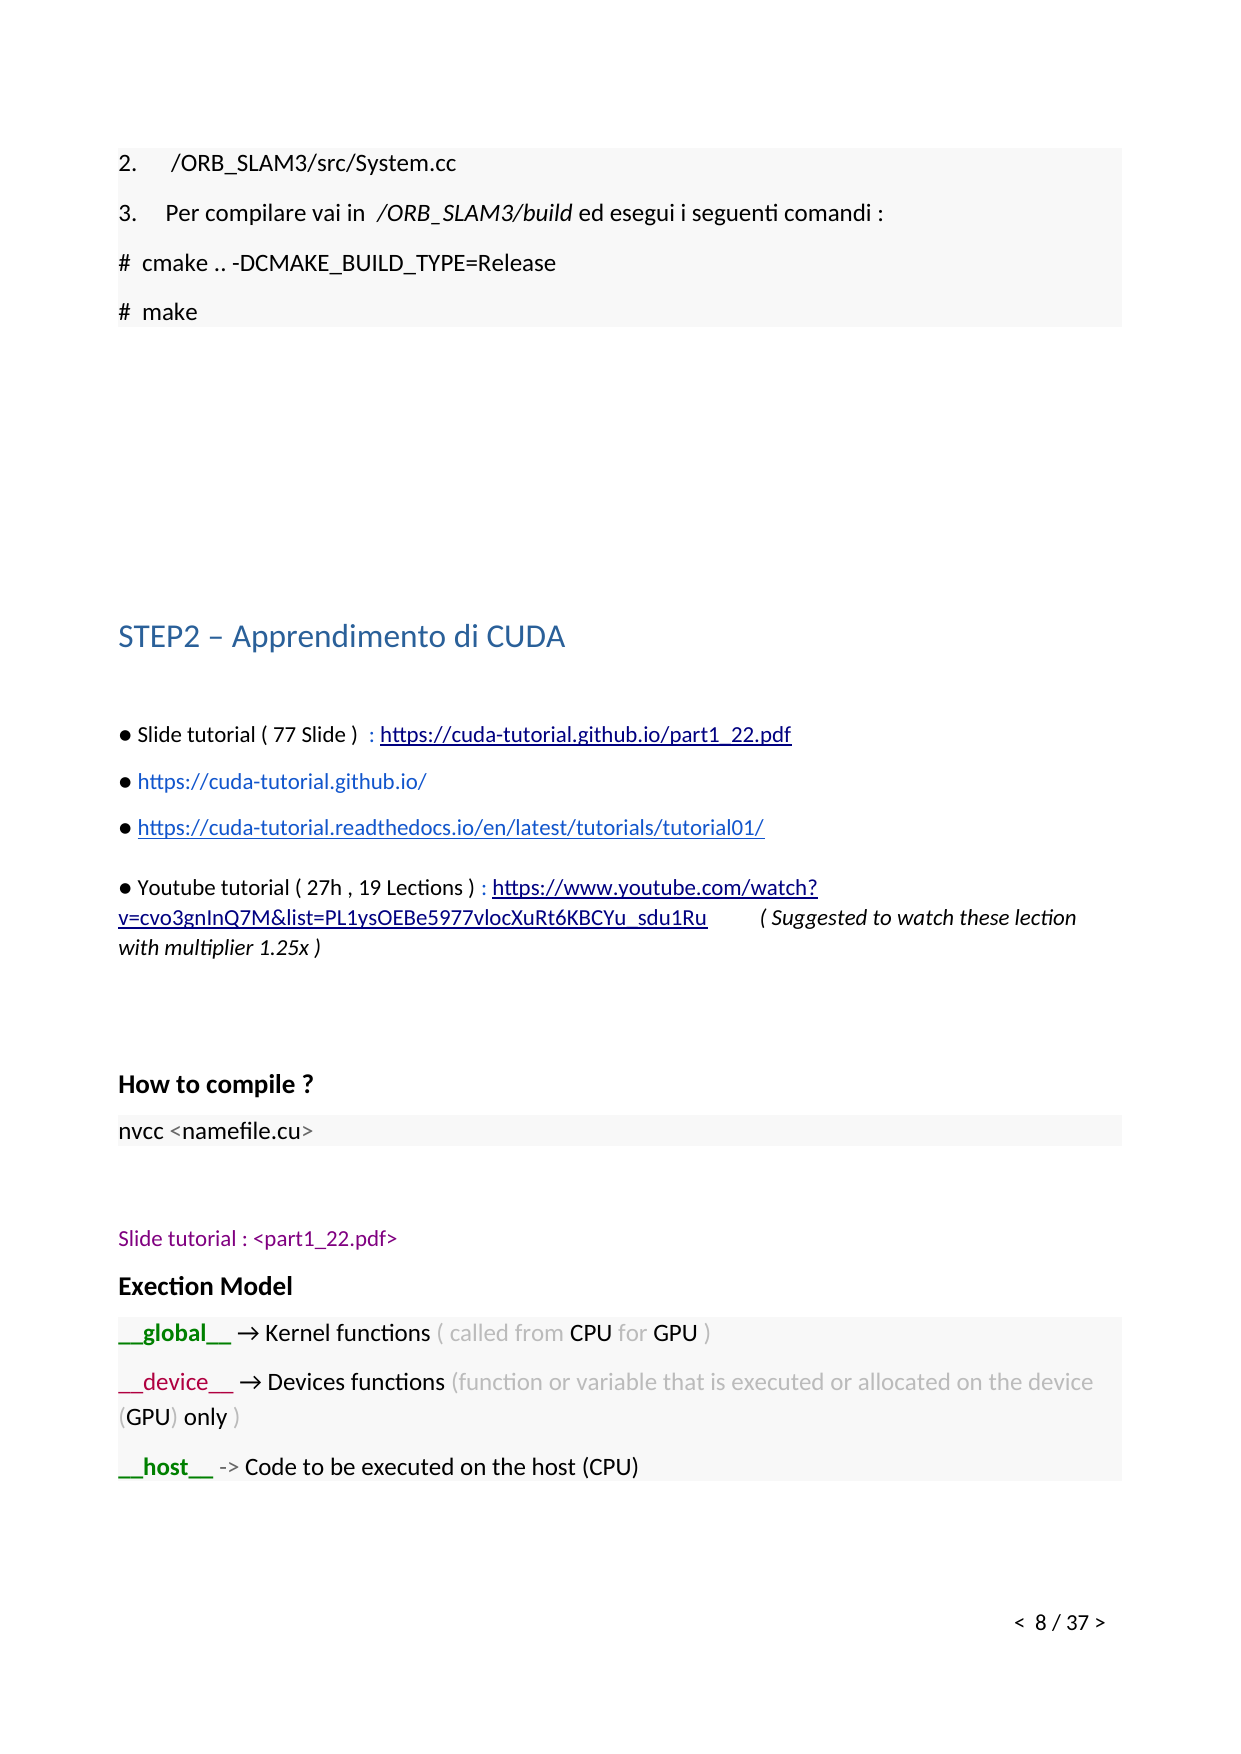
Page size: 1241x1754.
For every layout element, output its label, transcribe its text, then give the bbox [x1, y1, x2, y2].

subtitle How to compile ? [118, 1067, 1122, 1100]
subtitle Exection Model [118, 1269, 1122, 1302]
text ● https://cuda-tutorial.readthedocs.io/en/latest/tutorials/tutorial01/ [118, 813, 1122, 841]
text nvcc <namefile.cu> [118, 1115, 1122, 1146]
text # cmake .. -DCMAKE_BUILD_TYPE=Release [118, 247, 1122, 277]
text ● https://cuda-tutorial.github.io/ [118, 767, 1122, 795]
text Slide tutorial : <part1_22.pdf> [118, 1224, 1122, 1252]
text ● Slide tutorial ( 77 Slide ) : https://cuda-tutorial.github.io/part1_22.pdf [118, 720, 1122, 748]
text ● Youtube tutorial ( 27h , 19 Lections ) : https://www.youtube.com/watch?v=cvo3gnInQ7M&list=PL1ysOEBe5977vlocXuRt6KBCYu_sdu1Ru ( Suggested to watch these lection with multiplier 1.25x ) [118, 873, 1122, 961]
text __device__ → Devices functions (function or variable that is executed or allocated on the device (GPU) only ) [118, 1366, 1122, 1432]
text __host__ -> Code to be executed on the host (CPU) [118, 1451, 1122, 1481]
text 2. /ORB_SLAM3/src/System.cc [118, 148, 1122, 178]
text 3. Per compilare vai in /ORB_SLAM3/build ed esegui i seguenti comandi : [118, 197, 1122, 228]
text # make [118, 296, 1122, 327]
text __global__ → Kernel functions ( called from CPU for GPU ) [118, 1317, 1122, 1347]
subtitle STEP2 – Apprendimento di CUDA [118, 615, 1122, 655]
